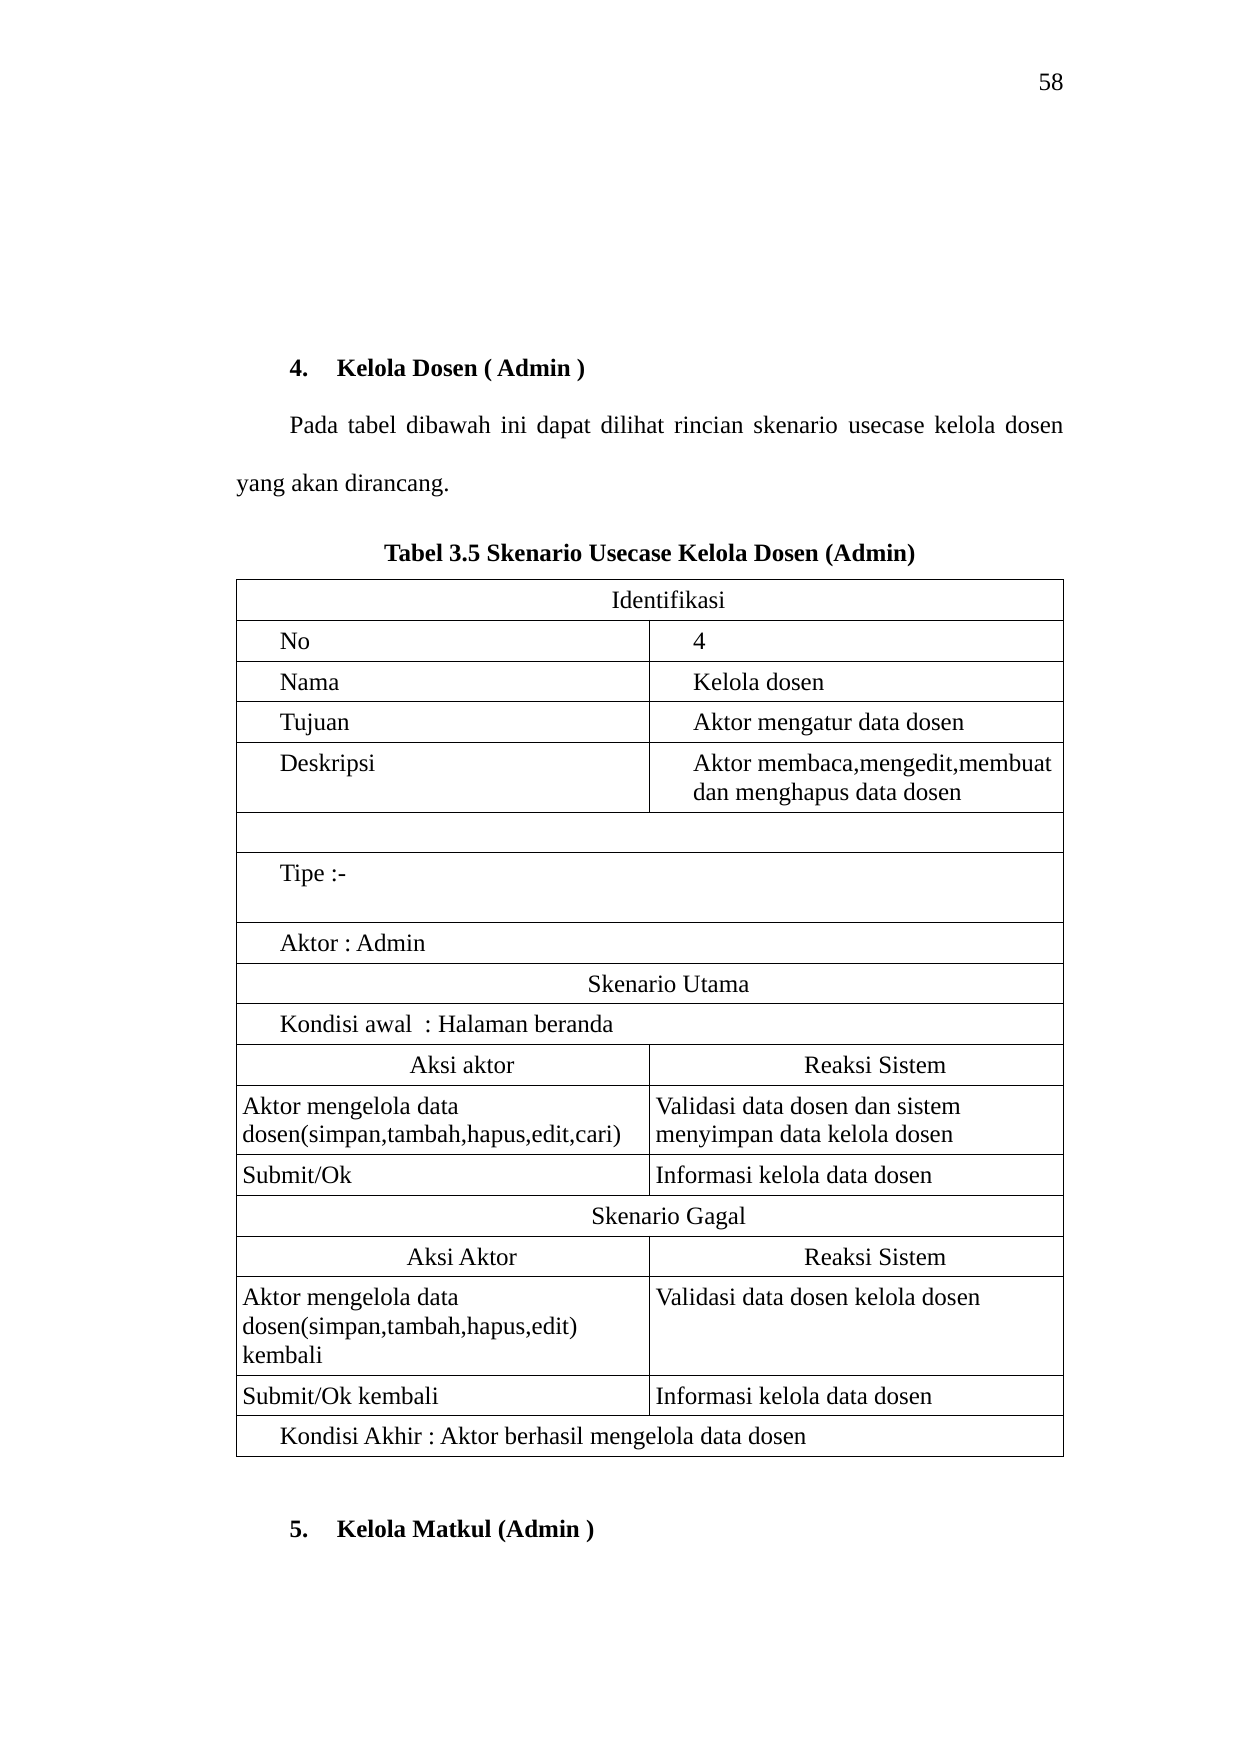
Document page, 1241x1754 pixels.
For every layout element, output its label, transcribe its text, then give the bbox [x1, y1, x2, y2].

table_cell Kondisi Akhir : Aktor berhasil mengelola data dosen [237, 1416, 1063, 1456]
table_cell 4 [650, 621, 1063, 661]
table_cell Aktor : Admin [237, 923, 1063, 962]
table_cell Validasi data dosen kelola dosen [650, 1277, 1063, 1374]
table_cell Kondisi awal : Halaman beranda [237, 1004, 1063, 1044]
list Kelola Dosen ( Admin ) [289, 353, 1063, 382]
table_cell Aktor mengelola data dosen(simpan,tambah,hapus,edit,cari) [237, 1086, 649, 1154]
table_cell No [237, 621, 649, 661]
table_cell Aksi aktor [237, 1045, 649, 1084]
table_header Identifikasi [237, 580, 1063, 620]
table_cell Aktor mengelola data dosen(simpan,tambah,hapus,edit) kembali [237, 1277, 649, 1374]
table_cell Tipe :- [237, 853, 1063, 922]
table_cell Informasi kelola data dosen [650, 1155, 1063, 1195]
table_cell Submit/Ok kembali [237, 1376, 649, 1415]
table_cell Skenario Utama [237, 964, 1063, 1003]
table_cell Skenario Gagal [237, 1196, 1063, 1236]
text Tabel 3.5 Skenario Usecase Kelola Dosen (Admin) [236, 538, 1063, 567]
table_cell Submit/Ok [237, 1155, 649, 1195]
table_cell Deskripsi [237, 743, 649, 811]
table_cell Nama [237, 662, 649, 701]
table_cell Validasi data dosen dan sistem menyimpan data kelola dosen [650, 1086, 1063, 1154]
table_cell Reaksi Sistem [650, 1045, 1063, 1084]
table_cell Tujuan [237, 702, 649, 742]
table_cell Aktor membaca,mengedit,membuat dan menghapus data dosen [650, 743, 1063, 811]
table_cell Kelola dosen [650, 662, 1063, 701]
table_cell [237, 813, 1063, 852]
table_cell Reaksi Sistem [650, 1237, 1063, 1276]
table_cell Informasi kelola data dosen [650, 1376, 1063, 1415]
list Kelola Matkul (Admin ) [289, 1514, 1063, 1543]
table_cell Aksi Aktor [237, 1237, 649, 1276]
table_cell Aktor mengatur data dosen [650, 702, 1063, 742]
text Pada tabel dibawah ini dapat dilihat rincian skenario usecase kelola dosen yang akan dirancang. [236, 410, 1063, 497]
